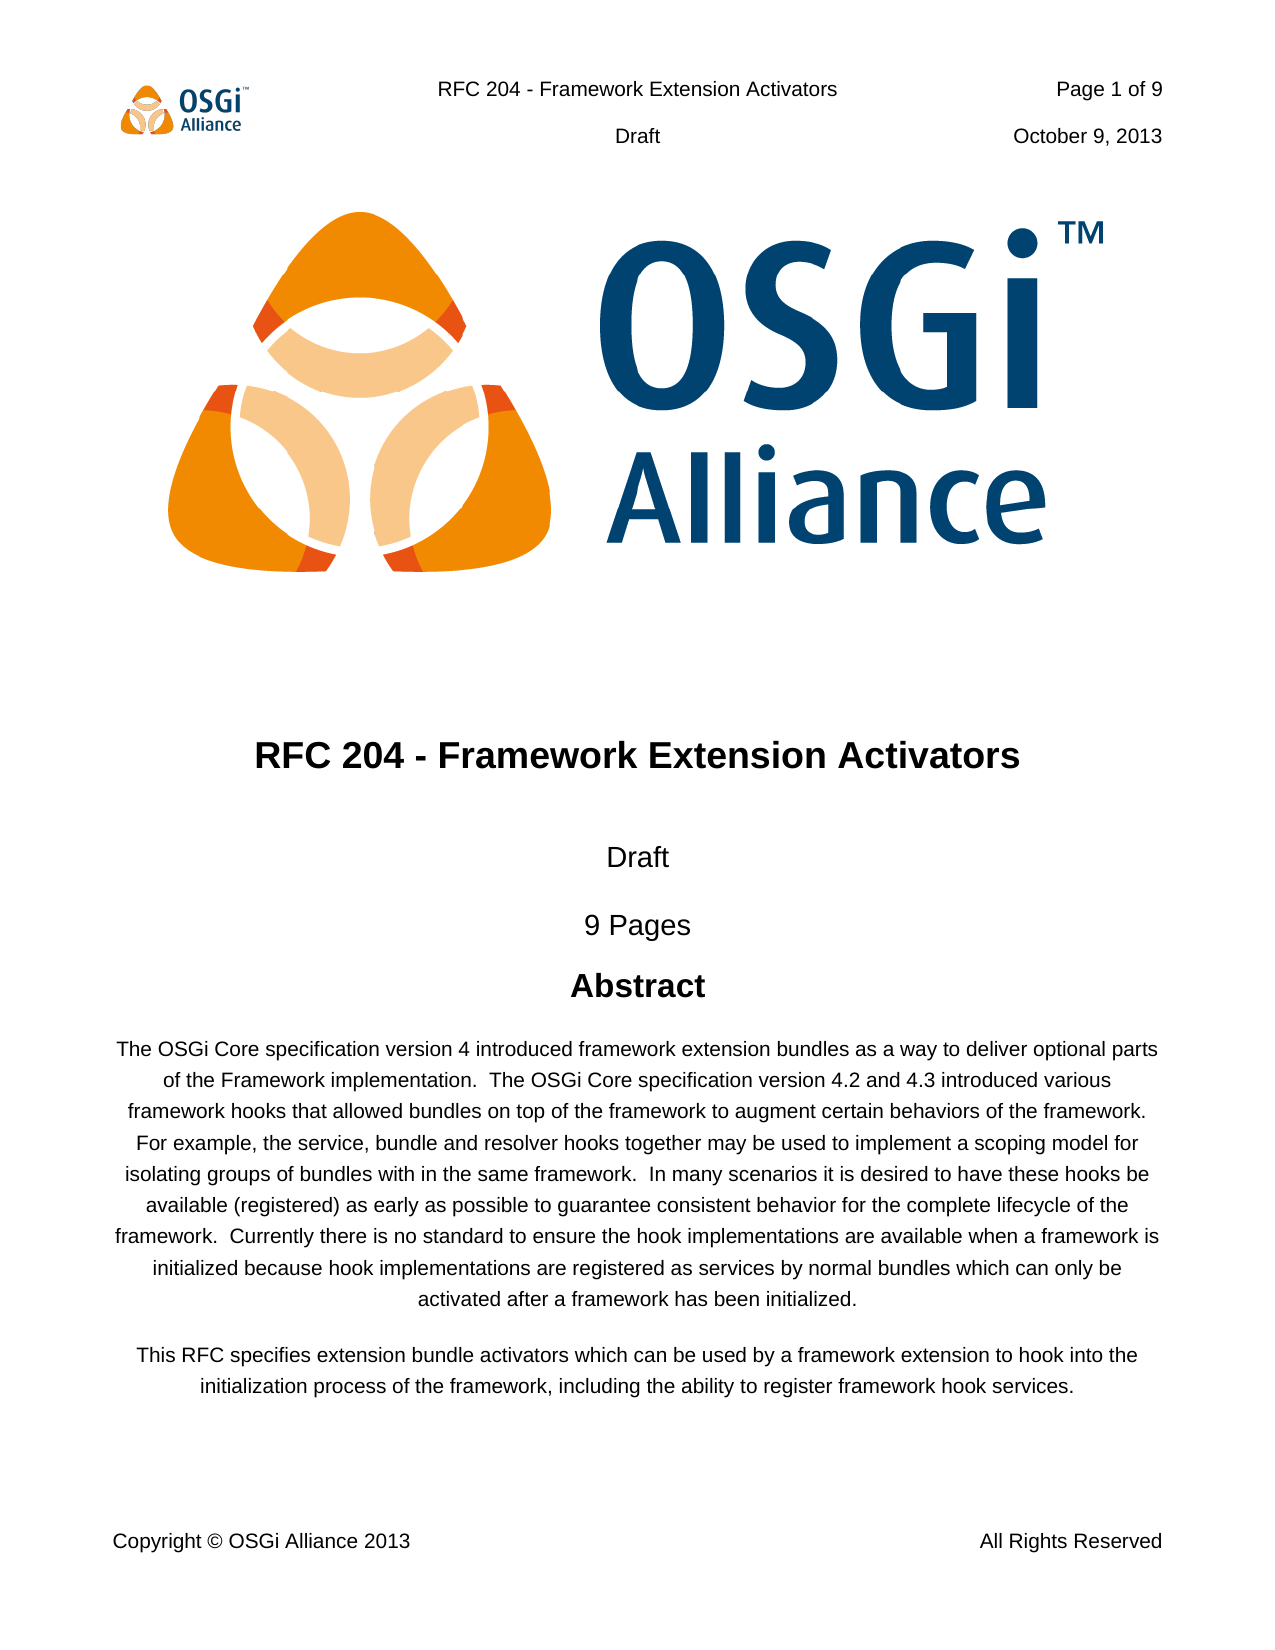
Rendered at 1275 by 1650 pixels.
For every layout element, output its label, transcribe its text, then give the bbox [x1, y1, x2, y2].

text The OSGi Core specification version 4 introduced framework extension bundles as a way to deliver optional parts of the Framework implementation. The OSGi Core specification version 4.2 and 4.3 introduced various framework hooks that allowed bundles on top of the framework to augment certain behaviors of the framework. For example, the service, bundle and resolver hooks together may be used to implement a scoping model for isolating groups of bundles with in the same framework. In many scenarios it is desired to have these hooks be available (registered) as early as possible to guarantee consistent behavior for the complete lifecycle of the framework. Currently there is no standard to ensure the hook implementations are available when a framework is initialized because hook implementations are registered as services by normal bundles which can only be activated after a framework has been initialized. [112, 1029, 1162, 1311]
picture [112, 158, 1163, 626]
title Draft 9 Pages [112, 841, 1162, 941]
picture [113, 78, 257, 142]
title RFC 204 - Framework Extension Activators [112, 733, 1162, 776]
text Abstract [112, 966, 1162, 1004]
text This RFC specifies extension bundle activators which can be used by a framework extension to hook into the initialization process of the framework, including the ability to register framework hook services. [112, 1336, 1162, 1398]
